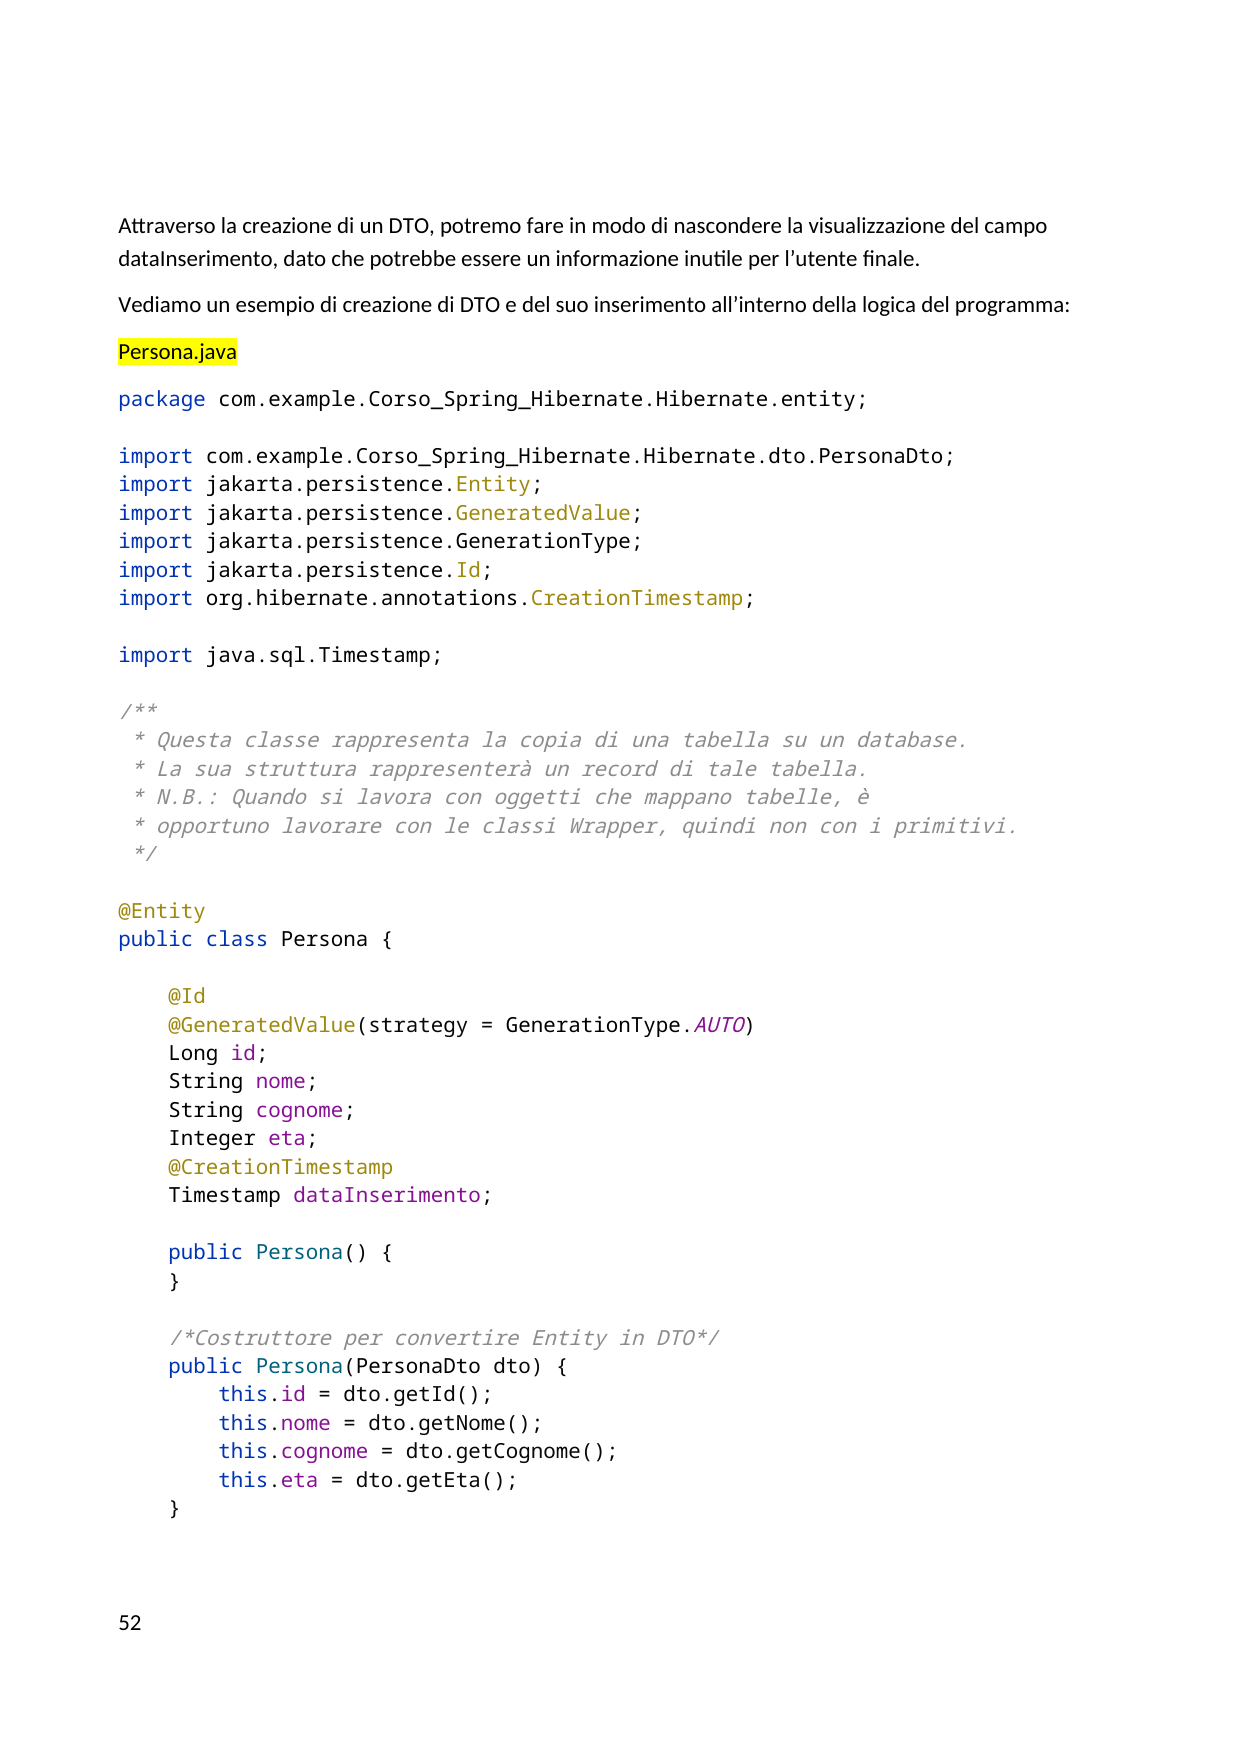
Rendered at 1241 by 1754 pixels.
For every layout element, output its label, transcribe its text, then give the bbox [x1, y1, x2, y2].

text Vediamo un esempio di creazione di DTO e del suo inserimento all’interno della logica del programma: [118, 291, 1122, 319]
text Attraverso la creazione di un DTO, potremo fare in modo di nascondere la visualizzazione del campo dataInserimento, dato che potrebbe essere un informazione inutile per l’utente finale. [118, 212, 1122, 272]
text package com.example.Corso_Spring_Hibernate.Hibernate.entity; import com.example.Corso_Spring_Hibernate.Hibernate.dto.PersonaDto; import jakarta.persistence.Entity; import jakarta.persistence.GeneratedValue; import jakarta.persistence.GenerationType; import jakarta.persistence.Id; import org.hibernate.annotations.CreationTimestamp; import java.sql.Timestamp; /** * Questa classe rappresenta la copia di una tabella su un database. * La sua struttura rappresenterà un record di tale tabella. * N.B.: Quando si lavora con oggetti che mappano tabelle, è * opportuno lavorare con le classi Wrapper, quindi non con i primitivi. */ @Entity public class Persona { @Id @GeneratedValue(strategy = GenerationType.AUTO) Long id; String nome; String cognome; Integer eta; @CreationTimestamp Timestamp dataInserimento; public Persona() { } /*Costruttore per convertire Entity in DTO*/ public Persona(PersonaDto dto) { this.id = dto.getId(); this.nome = dto.getNome(); this.cognome = dto.getCognome(); this.eta = dto.getEta(); } [118, 384, 1122, 1550]
text Persona.java [118, 337, 1122, 365]
